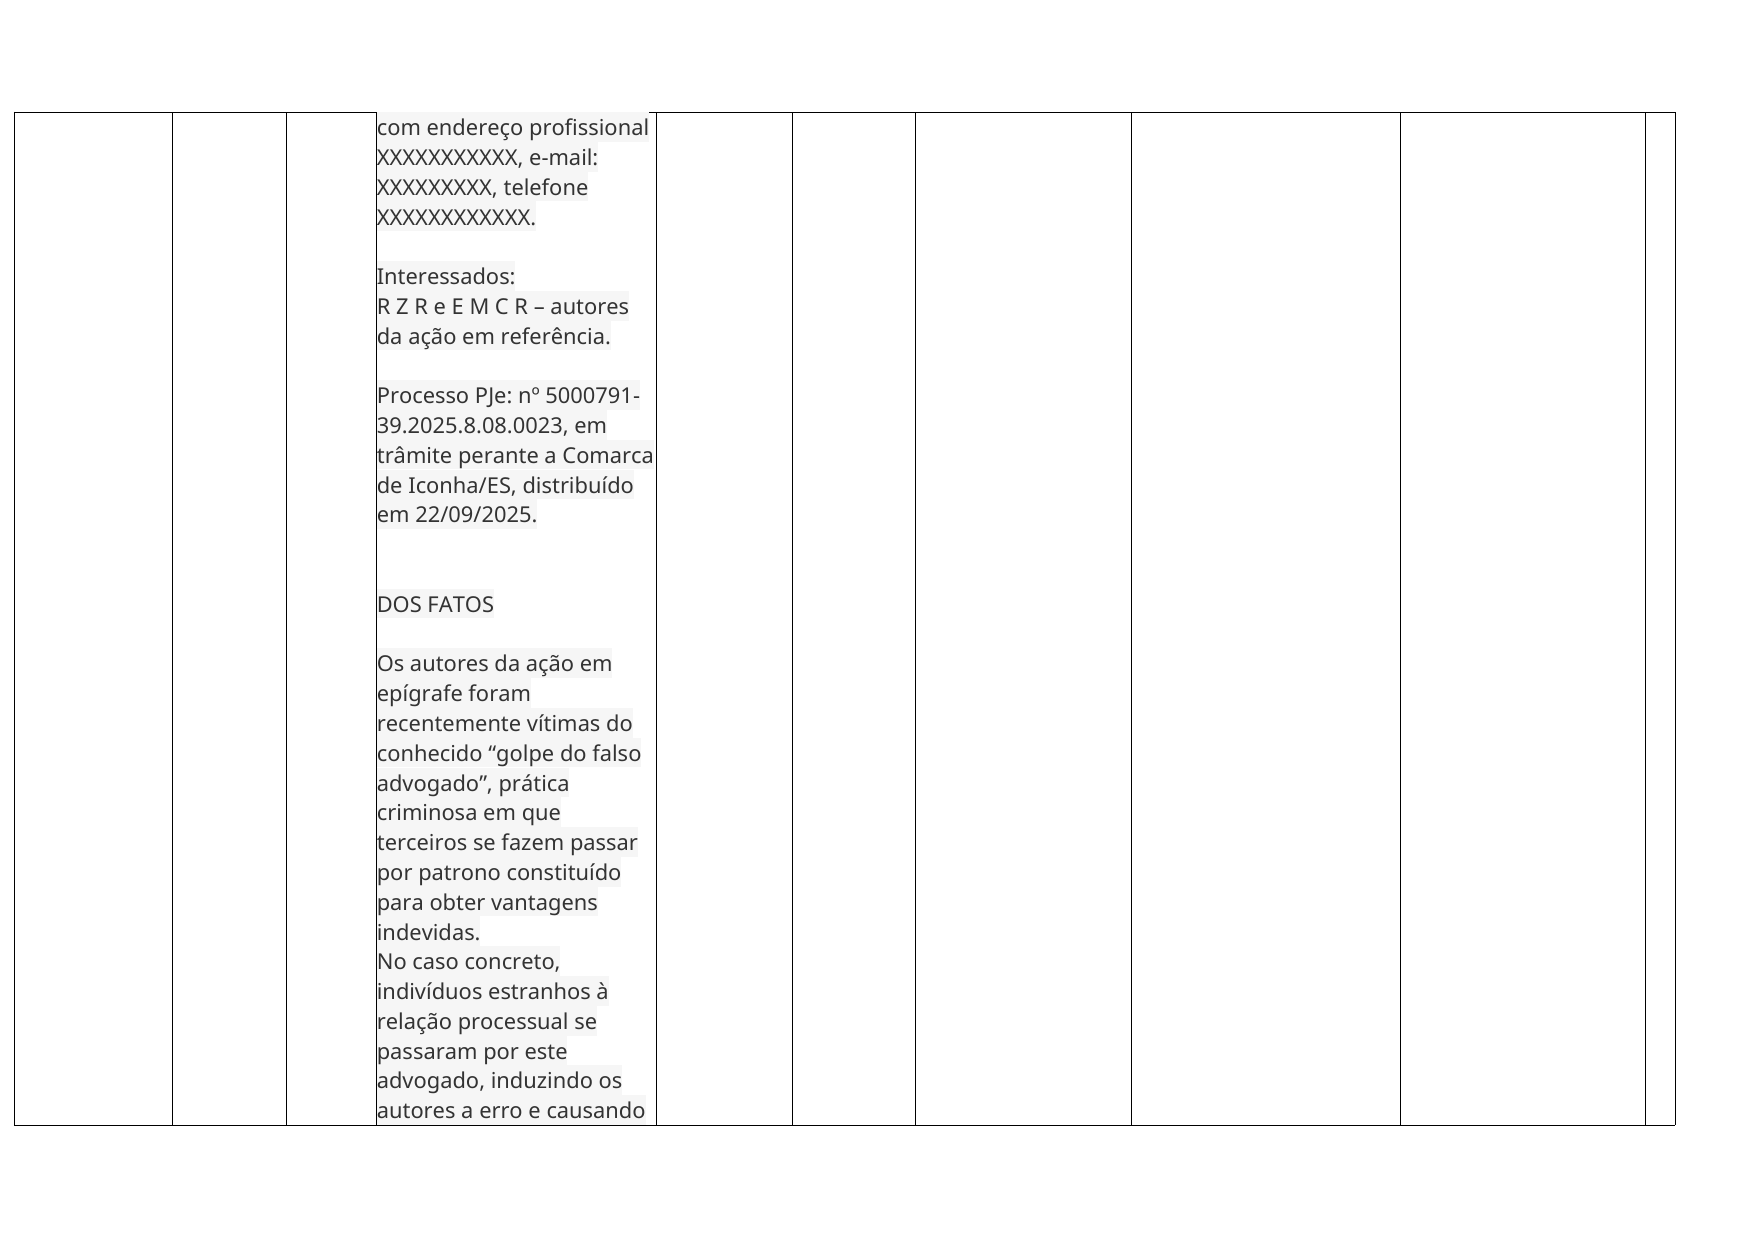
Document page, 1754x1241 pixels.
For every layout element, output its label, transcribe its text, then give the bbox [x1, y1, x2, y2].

table_cell [793, 113, 915, 1125]
table_cell [287, 113, 376, 1125]
table_cell com endereço profissional XXXXXXXXXXX, e-mail: XXXXXXXXX, telefone XXXXXXXXXXXX. Interessados: R Z R e E M C R – autores da ação em referência. Processo PJe: nº 5000791-39.2025.8.08.0023, em trâmite perante a Comarca de Iconha/ES, distribuído em 22/09/2025. DOS FATOS Os autores da ação em epígrafe foram recentemente vítimas do conhecido “golpe do falso advogado”, prática criminosa em que terceiros se fazem passar por patrono constituído para obter vantagens indevidas. No caso concreto, indivíduos estranhos à relação processual se passaram por este advogado, induzindo os autores a erro e causando [377, 113, 656, 1125]
table_cell [173, 113, 286, 1125]
table_cell [1646, 113, 1675, 1125]
table_cell [916, 113, 1131, 1125]
table_cell [1401, 113, 1645, 1125]
table_cell [15, 113, 172, 1125]
table_cell [1676, 112, 1745, 1125]
table_cell [657, 113, 792, 1125]
table_cell [1132, 113, 1400, 1125]
